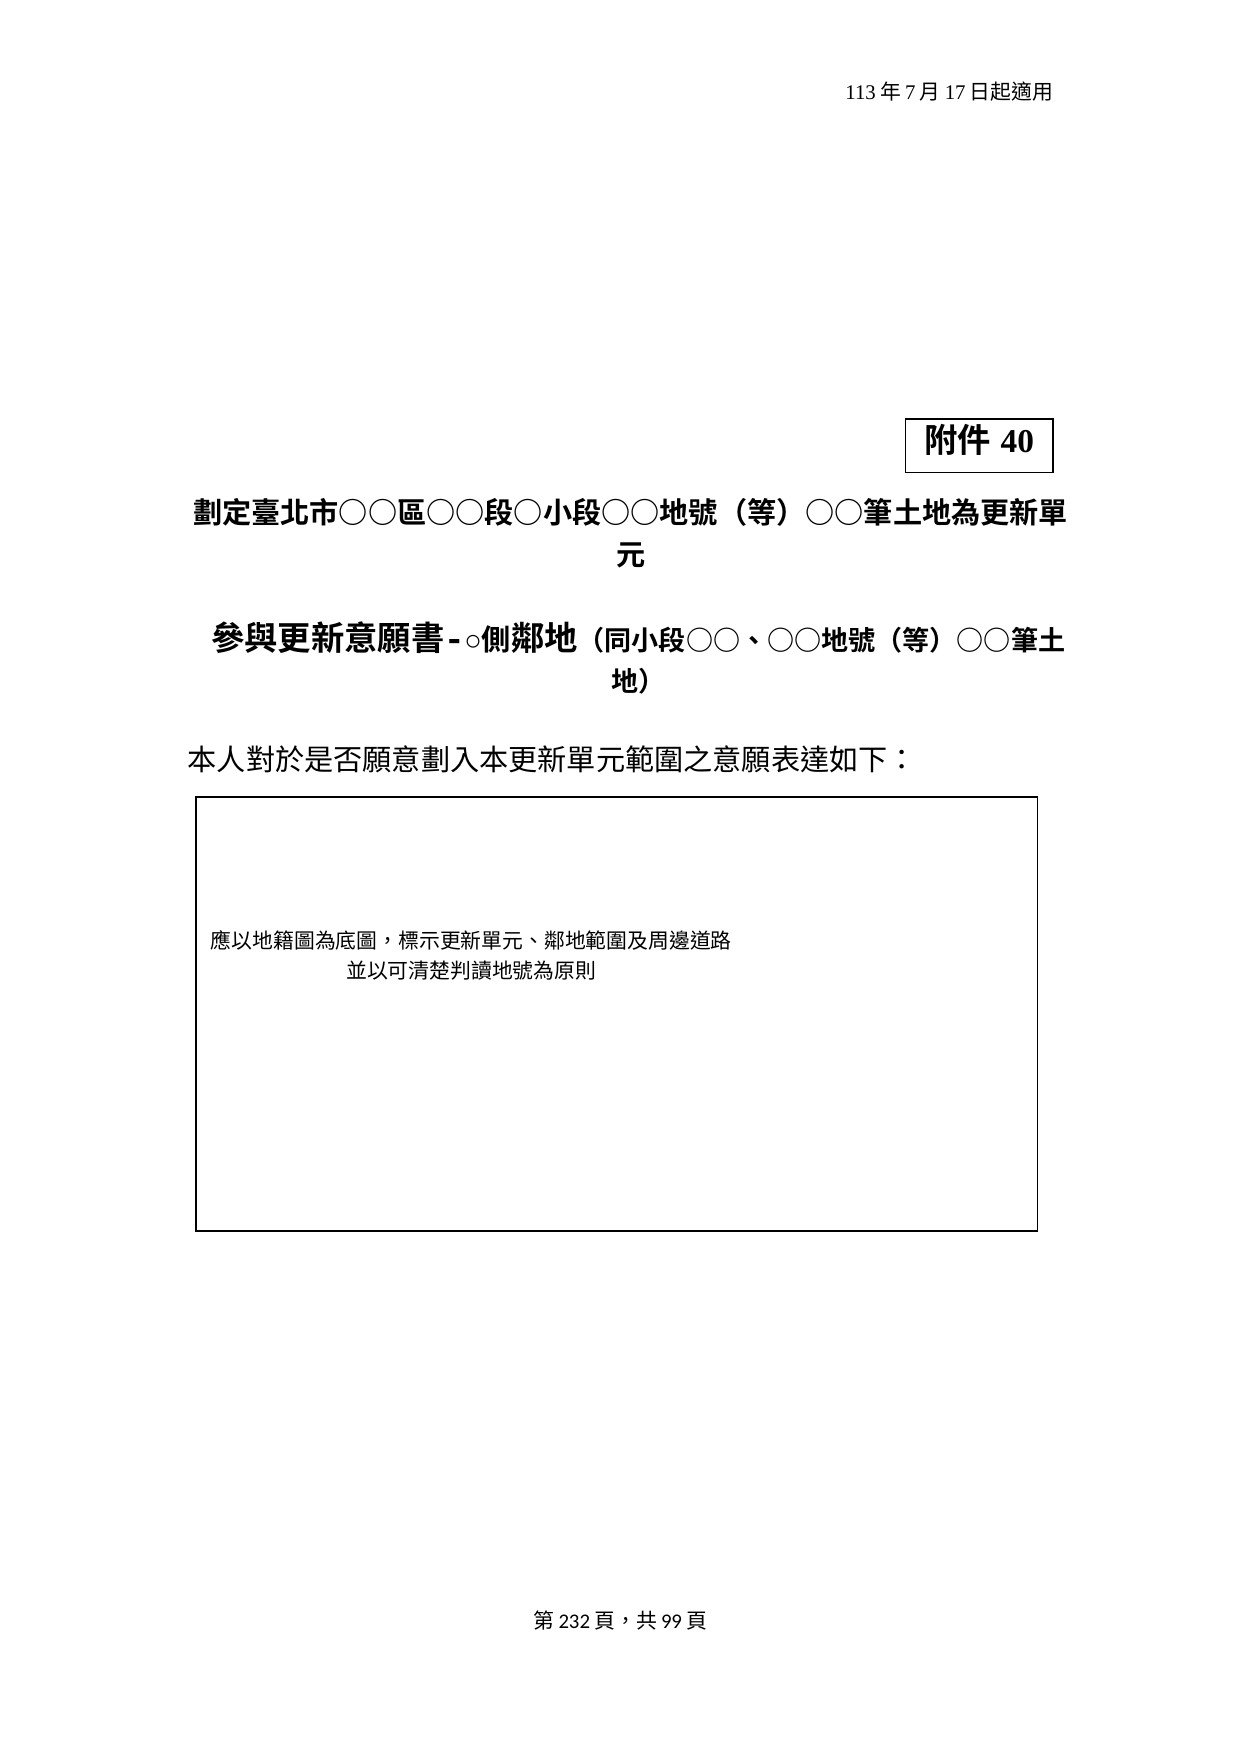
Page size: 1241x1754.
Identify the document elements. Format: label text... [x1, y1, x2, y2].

text 參與更新意願書-○側鄰地（同小段○○、○○地號（等）○○筆土地） [187, 612, 1088, 699]
text 本人對於是否願意劃入本更新單元範圍之意願表達如下： [187, 737, 1053, 779]
text 劃定臺北市○○區○○段○小段○○地號（等）○○筆土地為更新單元 [187, 489, 1073, 574]
